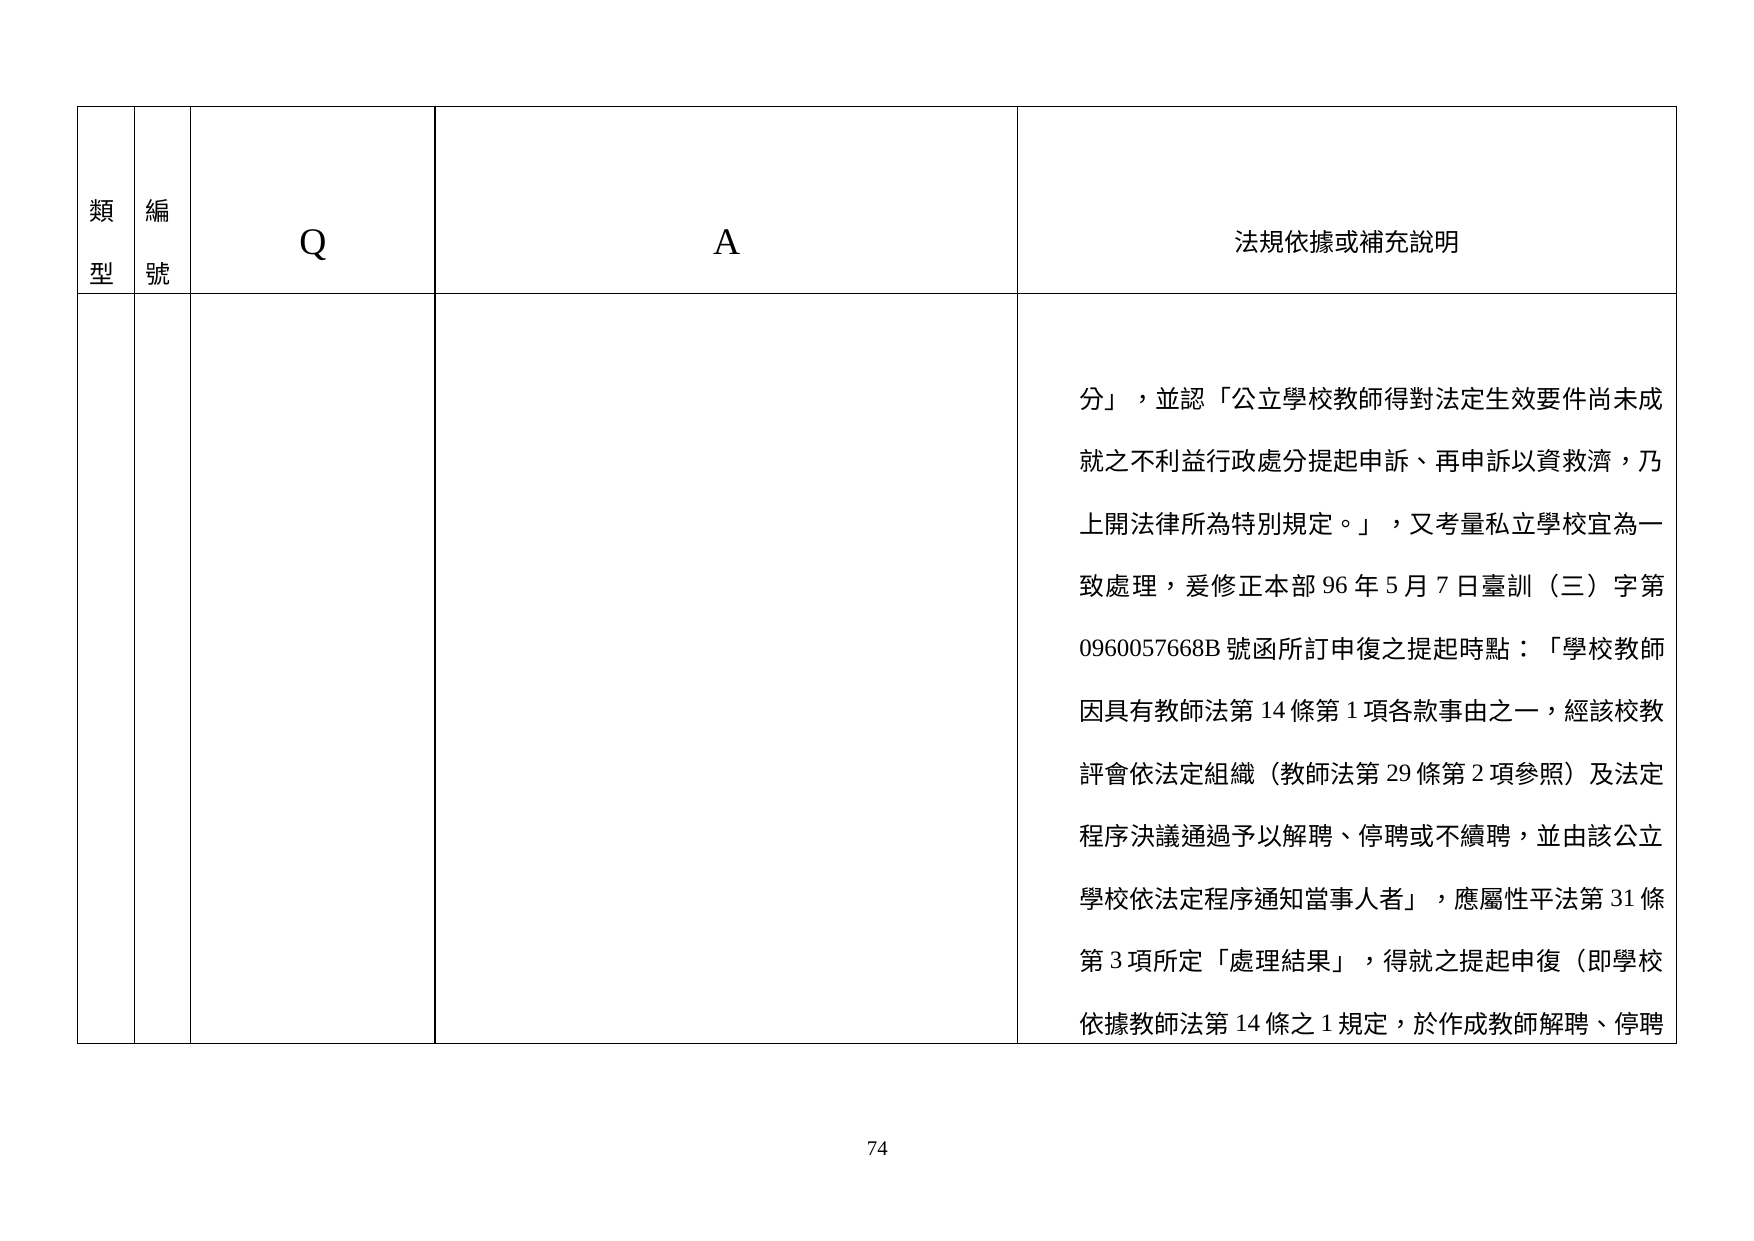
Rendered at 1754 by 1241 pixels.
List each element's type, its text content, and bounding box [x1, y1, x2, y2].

table_cell [191, 294, 434, 1043]
table_cell 分」，並認「公立學校教師得對法定生效要件尚未成就之不利益行政處分提起申訴、再申訴以資救濟，乃上開法律所為特別規定。」，又考量私立學校宜為一致處理，爰修正本部96年5月7日臺訓（三）字第0960057668B號函所訂申復之提起時點：「學校教師因具有教師法第14條第1項各款事由之一，經該校教評會依法定組織（教師法第29條第2項參照）及法定程序決議通過予以解聘、停聘或不續聘，並由該公立學校依法定程序通知當事人者」，應屬性平法第31條第3項所定「處理結果」，得就之提起申復（即學校依據教師法第14條之1規定，於作成教師解聘、停聘 [1018, 294, 1676, 1043]
table_cell [436, 294, 1017, 1043]
table_cell [135, 294, 190, 1043]
table_header 編號 [135, 107, 190, 293]
table_header 類型 [78, 107, 134, 293]
table_header A [436, 107, 1017, 293]
table_cell [78, 294, 134, 1043]
table_header 法規依據或補充說明 [1018, 107, 1676, 293]
table_header Q [191, 107, 434, 293]
